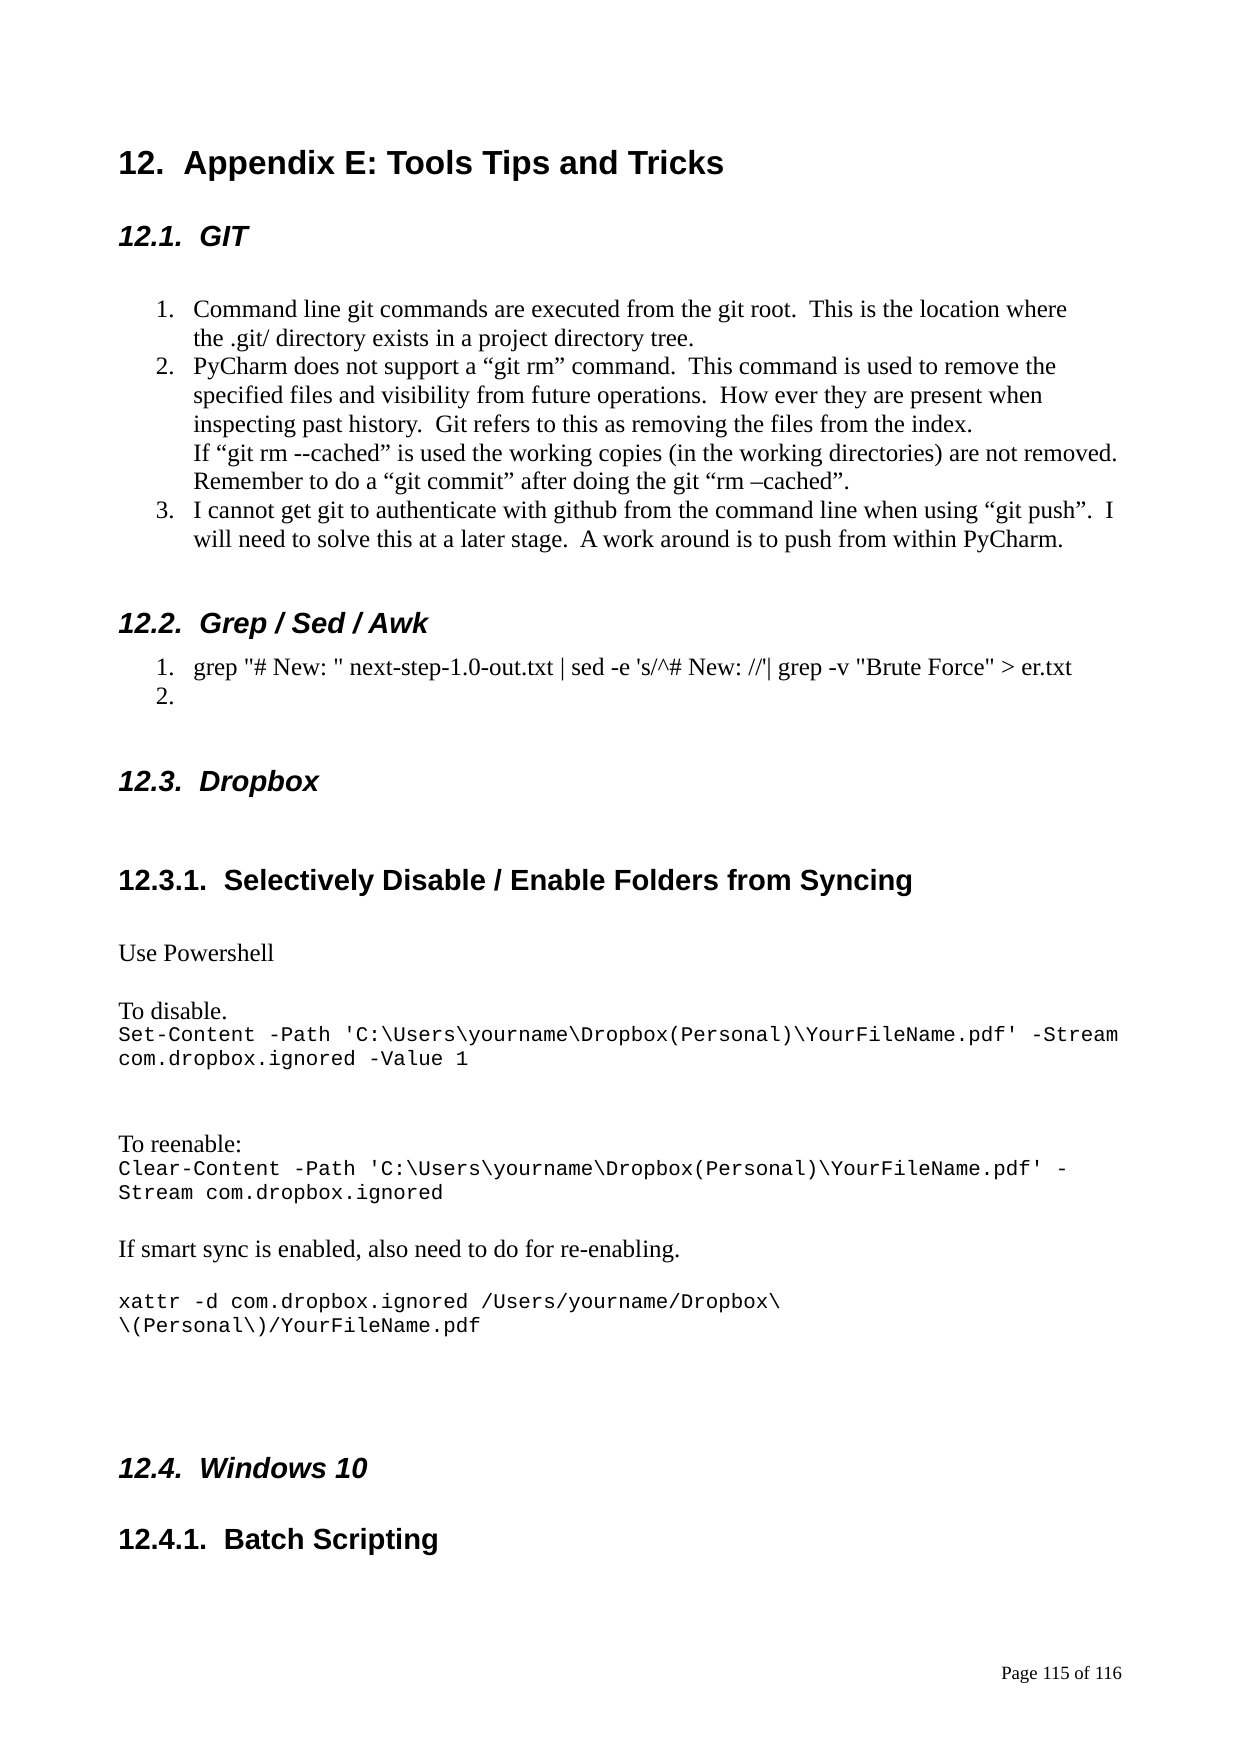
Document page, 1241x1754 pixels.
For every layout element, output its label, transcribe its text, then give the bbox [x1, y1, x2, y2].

subtitle Appendix E: Tools Tips and Tricks [118, 143, 1122, 182]
list PyCharm does not support a “git rm” command. This command is used to remove the specified files and visibility from future operations. How ever they are present when inspecting past history. Git refers to this as removing the files from the index. If “git rm --cached” is used the working copies (in the working directories) are not removed. Remember to do a “git commit” after doing the git “rm –cached”. [156, 351, 1122, 495]
text xattr -d com.dropbox.ignored /Users/yourname/Dropbox\ \(Personal\)/YourFileName.pdf [118, 1292, 1122, 1339]
subtitle Dropbox [118, 764, 1122, 797]
subtitle Grep / Sed / Awk [118, 606, 1122, 640]
subtitle Windows 10 [118, 1451, 1122, 1484]
list I cannot get git to authenticate with github from the command line when using “git push”. I will need to solve this at a later stage. A work around is to push from within PyCharm. [156, 495, 1122, 553]
text To reenable: [118, 1129, 1122, 1158]
text If smart sync is enabled, also need to do for re-enabling. [118, 1234, 1122, 1263]
text Clear-Content -Path 'C:\Users\yourname\Dropbox(Personal)\YourFileName.pdf' -Stream com.dropbox.ignored [118, 1158, 1122, 1205]
text Use Powershell [118, 938, 1122, 967]
subtitle Batch Scripting [118, 1522, 1122, 1555]
subtitle GIT [118, 219, 1122, 253]
text To disable. [118, 996, 1122, 1024]
list grep "# New: " next-step-1.0-out.txt | sed -e 's/^# New: //'| grep -v "Brute Force" > er.txt [156, 652, 1122, 681]
subtitle Selectively Disable / Enable Folders from Syncing [118, 863, 1122, 897]
list Command line git commands are executed from the git root. This is the location where the .git/ directory exists in a project directory tree. [156, 294, 1122, 351]
text Set-Content -Path 'C:\Users\yourname\Dropbox(Personal)\YourFileName.pdf' -Stream com.dropbox.ignored -Value 1 [118, 1024, 1122, 1072]
